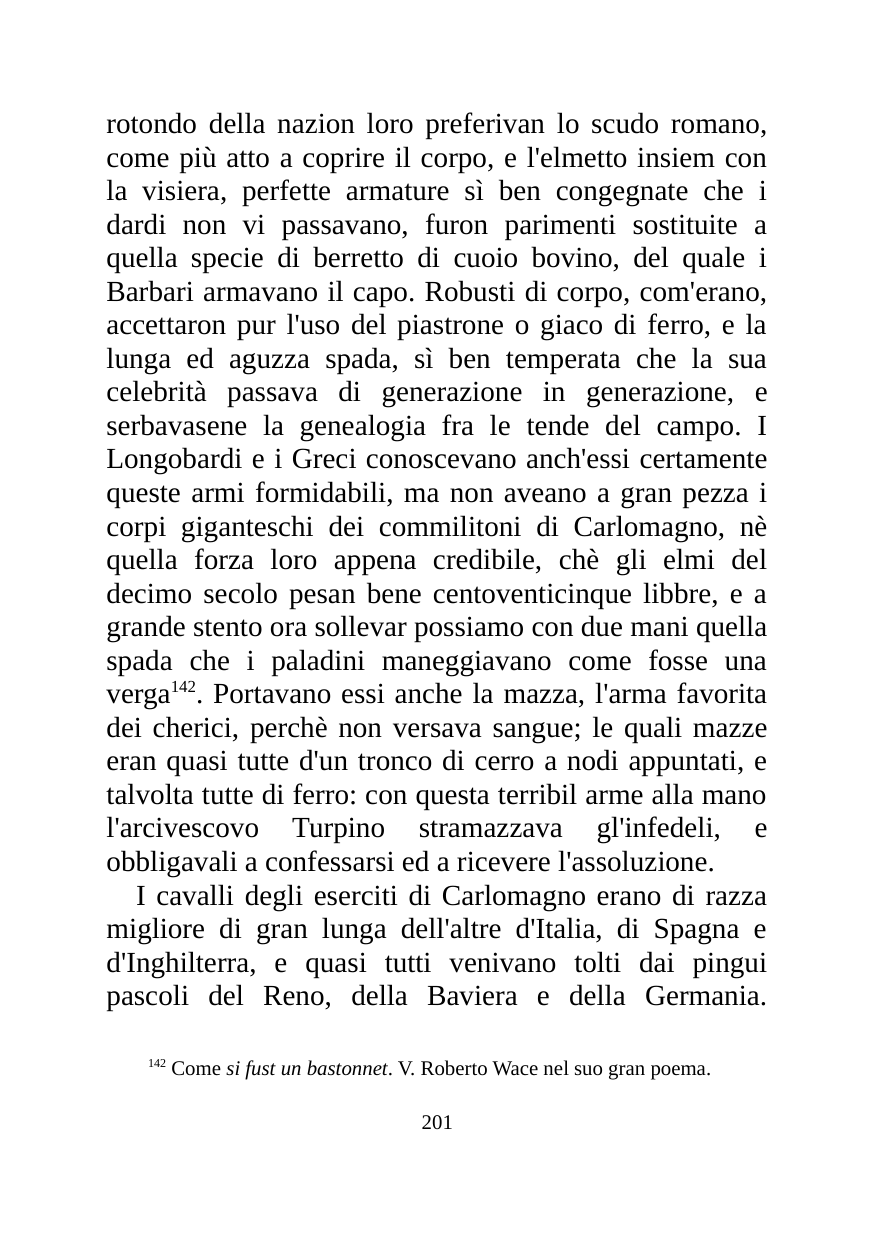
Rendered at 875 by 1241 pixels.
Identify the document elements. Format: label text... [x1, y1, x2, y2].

text I cavalli degli eserciti di Carlomagno erano di razza migliore di gran lunga dell'altre d'Italia, di Spagna e d'Inghilterra, e quasi tutti venivano tolti dai pingui pascoli del Reno, della Baviera e della Germania. [106, 878, 768, 1012]
text Come si fust un bastonnet. V. Roberto Wace nel suo gran poema. [106, 1056, 768, 1080]
text rotondo della nazion loro preferivan lo scudo romano, come più atto a coprire il corpo, e l'elmetto insiem con la visiera, perfette armature sì ben congegnate che i dardi non vi passavano, furon parimenti sostituite a quella specie di berretto di cuoio bovino, del quale i Barbari armavano il capo. Robusti di corpo, com'erano, accettaron pur l'uso del piastrone o giaco di ferro, e la lunga ed aguzza spada, sì ben temperata che la sua celebrità passava di generazione in generazione, e serbavasene la genealogia fra le tende del campo. I Longobardi e i Greci conoscevano anch'essi certamente queste armi formidabili, ma non aveano a gran pezza i corpi giganteschi dei commilitoni di Carlomagno, nè quella forza loro appena credibile, chè gli elmi del decimo secolo pesan bene centoventicinque libbre, e a grande stento ora sollevar possiamo con due mani quella spada che i paladini maneggiavano come fosse una verga. Portavano essi anche la mazza, l'arma favorita dei cherici, perchè non versava sangue; le quali mazze eran quasi tutte d'un tronco di cerro a nodi appuntati, e talvolta tutte di ferro: con questa terribil arme alla mano l'arcivescovo Turpino stramazzava gl'infedeli, e obbligavali a confessarsi ed a ricevere l'assoluzione. [106, 106, 768, 878]
